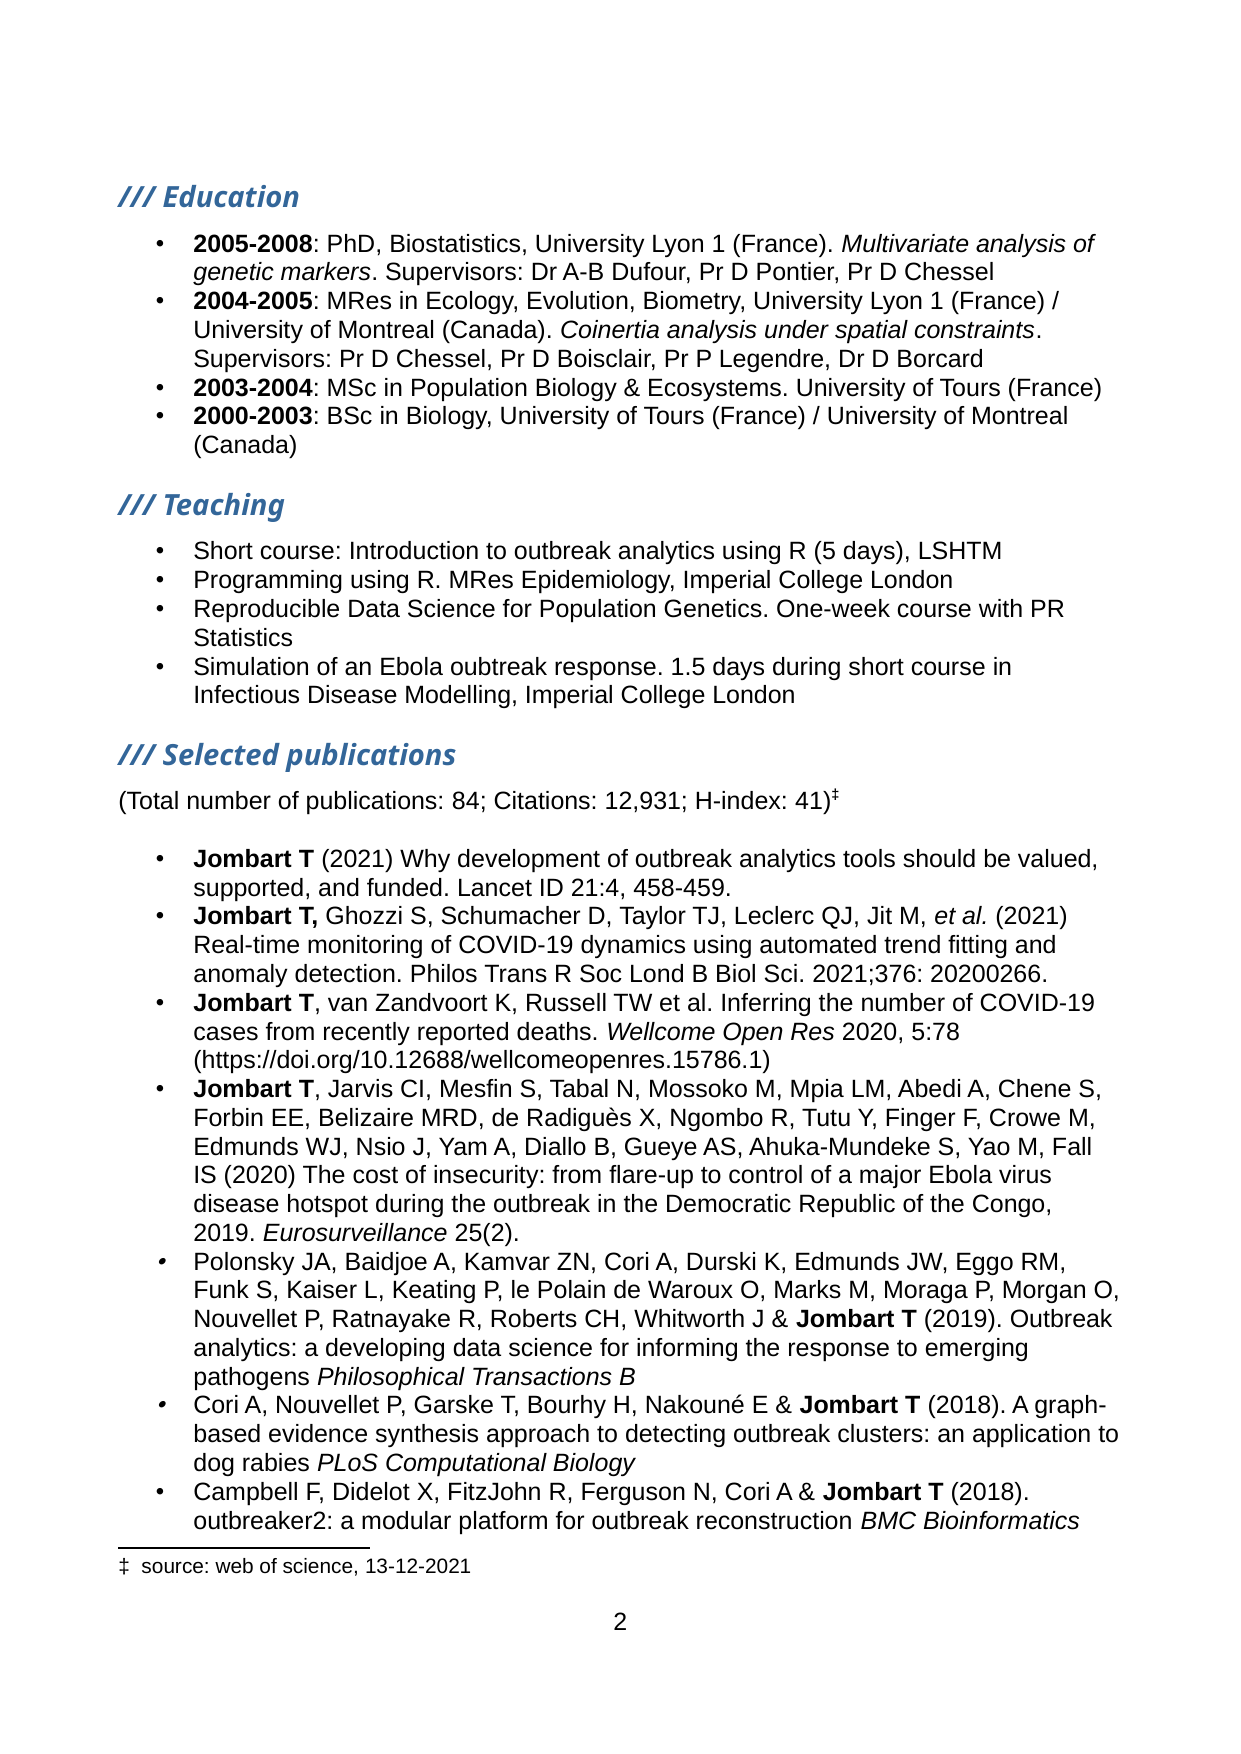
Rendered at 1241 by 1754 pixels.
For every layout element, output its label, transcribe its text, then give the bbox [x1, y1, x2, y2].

list Programming using R. MRes Epidemiology, Imperial College London [156, 565, 1122, 594]
list 2003-2004: MSc in Population Biology & Ecosystems. University of Tours (France) [156, 372, 1122, 401]
list Jombart T, Ghozzi S, Schumacher D, Taylor TJ, Leclerc QJ, Jit M, et al. (2021) Real-time monitoring of COVID-19 dynamics using automated trend fitting and anomaly detection. Philos Trans R Soc Lond B Biol Sci. 2021;376: 20200266. [156, 901, 1122, 988]
subtitle /// Teaching [118, 484, 1122, 524]
list 2004-2005: MRes in Ecology, Evolution, Biometry, University Lyon 1 (France) / University of Montreal (Canada). Coinertia analysis under spatial constraints. Supervisors: Pr D Chessel, Pr D Boisclair, Pr P Legendre, Dr D Borcard [156, 286, 1122, 372]
list Simulation of an Ebola oubtreak response. 1.5 days during short course in Infectious Disease Modelling, Imperial College London [156, 651, 1122, 709]
list Jombart T, Jarvis CI, Mesfin S, Tabal N, Mossoko M, Mpia LM, Abedi A, Chene S, Forbin EE, Belizaire MRD, de Radiguès X, Ngombo R, Tutu Y, Finger F, Crowe M, Edmunds WJ, Nsio J, Yam A, Diallo B, Gueye AS, Ahuka-Mundeke S, Yao M, Fall IS (2020) The cost of insecurity: from flare-up to control of a major Ebola virus disease hotspot during the outbreak in the Democratic Republic of the Congo, 2019. Eurosurveillance 25(2). [156, 1074, 1122, 1247]
list Jombart T (2021) Why development of outbreak analytics tools should be valued, supported, and funded. Lancet ID 21:4, 458-459. [156, 844, 1122, 901]
list Short course: Introduction to outbreak analytics using R (5 days), LSHTM [156, 536, 1122, 565]
subtitle /// Education [118, 176, 1122, 216]
list Jombart T, van Zandvoort K, Russell TW et al. Inferring the number of COVID-19 cases from recently reported deaths. Wellcome Open Res 2020, 5:78 (https://doi.org/10.12688/wellcomeopenres.15786.1) [156, 988, 1122, 1074]
text source: web of science, 13-12-2021 [118, 1554, 1122, 1578]
list Campbell F, Didelot X, FitzJohn R, Ferguson N, Cori A & Jombart T (2018). outbreaker2: a modular platform for outbreak reconstruction BMC Bioinformatics [156, 1477, 1122, 1534]
subtitle /// Selected publications [118, 734, 1122, 774]
list 2000-2003: BSc in Biology, University of Tours (France) / University of Montreal (Canada) [156, 401, 1122, 459]
list Reproducible Data Science for Population Genetics. One-week course with PR Statistics [156, 594, 1122, 651]
text (Total number of publications: 84; Citations: 12,931; H-index: 41) [118, 786, 1122, 815]
list Cori A, Nouvellet P, Garske T, Bourhy H, Nakouné E & Jombart T (2018). A graph-based evidence synthesis approach to detecting outbreak clusters: an application to dog rabies PLoS Computational Biology [156, 1391, 1122, 1477]
list 2005-2008: PhD, Biostatistics, University Lyon 1 (France). Multivariate analysis of genetic markers. Supervisors: Dr A-B Dufour, Pr D Pontier, Pr D Chessel [156, 228, 1122, 286]
list Polonsky JA, Baidjoe A, Kamvar ZN, Cori A, Durski K, Edmunds JW, Eggo RM, Funk S, Kaiser L, Keating P, le Polain de Waroux O, Marks M, Moraga P, Morgan O, Nouvellet P, Ratnayake R, Roberts CH, Whitworth J & Jombart T (2019). Outbreak analytics: a developing data science for informing the response to emerging pathogens Philosophical Transactions B [156, 1247, 1122, 1391]
